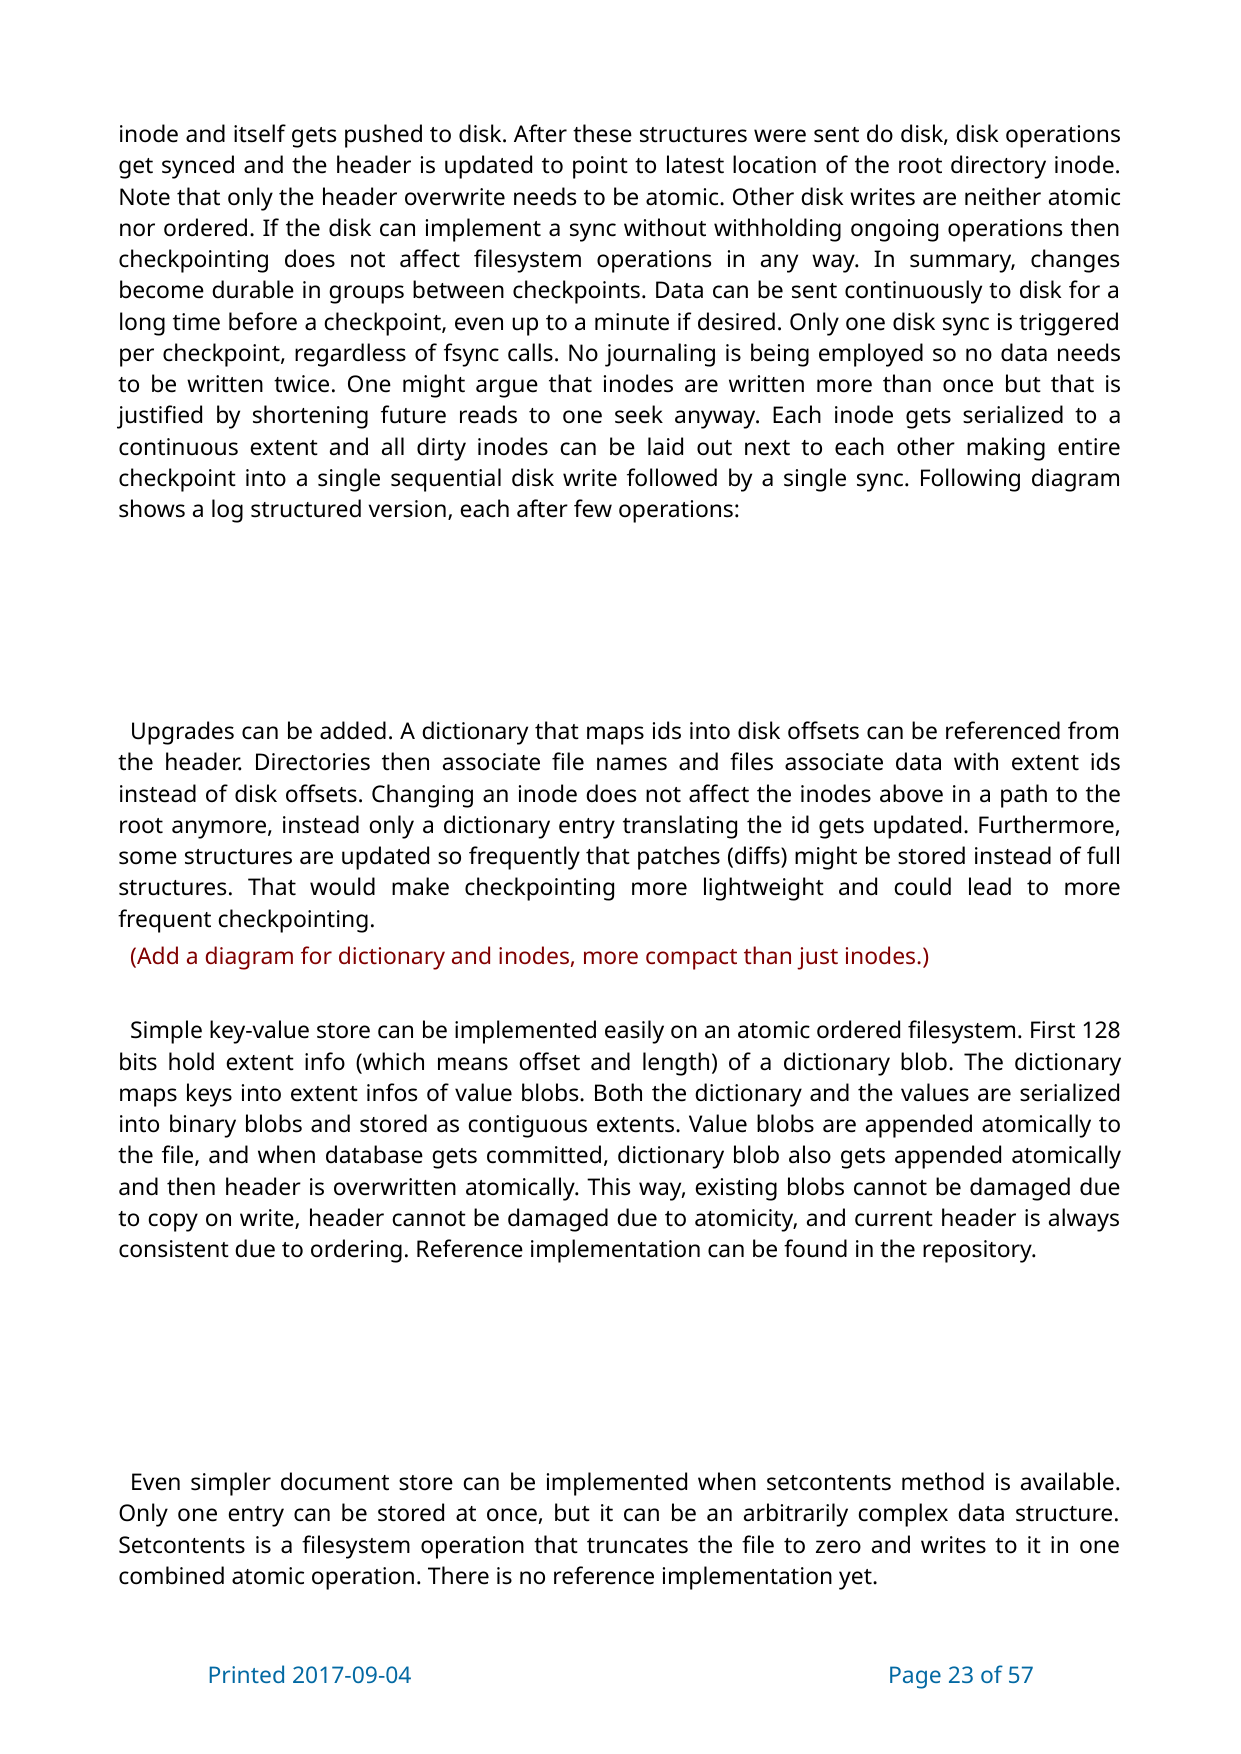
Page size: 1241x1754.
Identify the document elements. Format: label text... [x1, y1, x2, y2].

text Simple key-value store can be implemented easily on an atomic ordered filesystem. First 128 bits hold extent info (which means offset and length) of a dictionary blob. The dictionary maps keys into extent infos of value blobs. Both the dictionary and the values are serialized into binary blobs and stored as contiguous extents. Value blobs are appended atomically to the file, and when database gets committed, dictionary blob also gets appended atomically and then header is overwritten atomically. This way, existing blobs cannot be damaged due to copy on write, header cannot be damaged due to atomicity, and current header is always consistent due to ordering. Reference implementation can be found in the repository. [118, 1014, 1122, 1264]
text Even simpler document store can be implemented when setcontents method is available. Only one entry can be stored at once, but it can be an arbitrarily complex data structure. Setcontents is a filesystem operation that truncates the file to zero and writes to it in one combined atomic operation. There is no reference implementation yet. [118, 1466, 1122, 1591]
text (Add a diagram for dictionary and inodes, more compact than just inodes.) [118, 940, 1122, 971]
text Upgrades can be added. A dictionary that maps ids into disk offsets can be referenced from the header. Directories then associate file names and files associate data with extent ids instead of disk offsets. Changing an inode does not affect the inodes above in a path to the root anymore, instead only a dictionary entry translating the id gets updated. Furthermore, some structures are updated so frequently that patches (diffs) might be stored instead of full structures. That would make checkpointing more lightweight and could lead to more frequent checkpointing. [118, 715, 1122, 934]
text inode and itself gets pushed to disk. After these structures were sent do disk, disk operations get synced and the header is updated to point to latest location of the root directory inode. Note that only the header overwrite needs to be atomic. Other disk writes are neither atomic nor ordered. If the disk can implement a sync without withholding ongoing operations then checkpointing does not affect filesystem operations in any way. In summary, changes become durable in groups between checkpoints. Data can be sent continuously to disk for a long time before a checkpoint, even up to a minute if desired. Only one disk sync is triggered per checkpoint, regardless of fsync calls. No journaling is being employed so no data needs to be written twice. One might argue that inodes are written more than once but that is justified by shortening future reads to one seek anyway. Each inode gets serialized to a continuous extent and all dirty inodes can be laid out next to each other making entire checkpoint into a single sequential disk write followed by a single sync. Following diagram shows a log structured version, each after few operations: [118, 118, 1122, 524]
